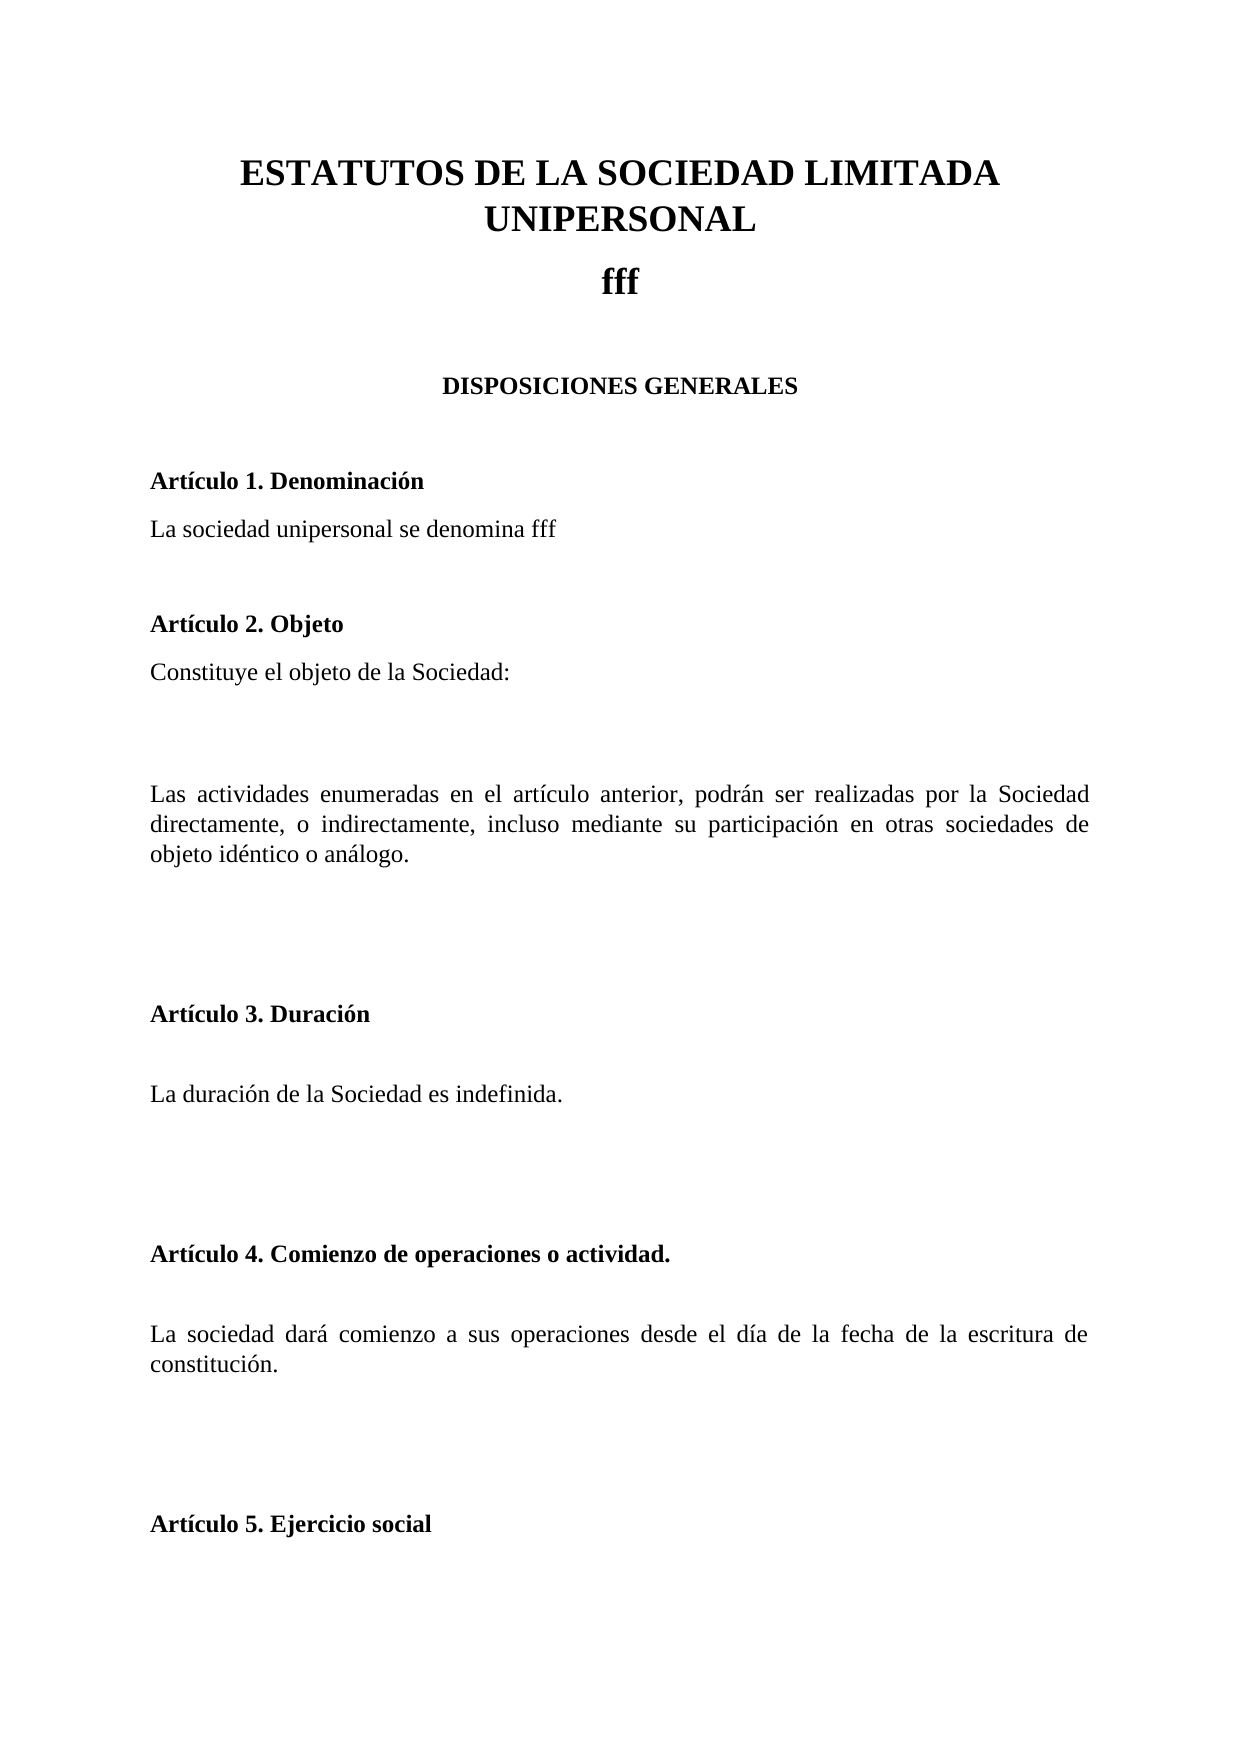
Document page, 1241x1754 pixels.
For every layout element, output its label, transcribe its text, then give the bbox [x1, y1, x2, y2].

text La sociedad unipersonal se denomina fff [150, 514, 1090, 543]
text Artículo 3. Duración [150, 997, 1090, 1027]
text DISPOSICIONES GENERALES [150, 371, 1090, 399]
text Artículo 1. Denominación [150, 466, 1090, 495]
text ESTATUTOS DE LA SOCIEDAD LIMITADA UNIPERSONAL [150, 150, 1090, 240]
text fff [150, 260, 1090, 303]
text Las actividades enumeradas en el artículo anterior, podrán ser realizadas por la Sociedad directamente, o indirectamente, incluso mediante su participación en otras sociedades de objeto idéntico o análogo. [150, 777, 1090, 867]
text La duración de la Sociedad es indefinida. [150, 1077, 1090, 1107]
text Artículo 2. Objeto [150, 609, 1090, 638]
text La sociedad dará comienzo a sus operaciones desde el día de la fecha de la escritura de constitución. [150, 1317, 1090, 1377]
text Artículo 5. Ejercicio social [150, 1507, 1090, 1537]
text Constituye el objeto de la Sociedad: [150, 657, 1090, 686]
text Artículo 4. Comienzo de operaciones o actividad. [150, 1237, 1090, 1267]
